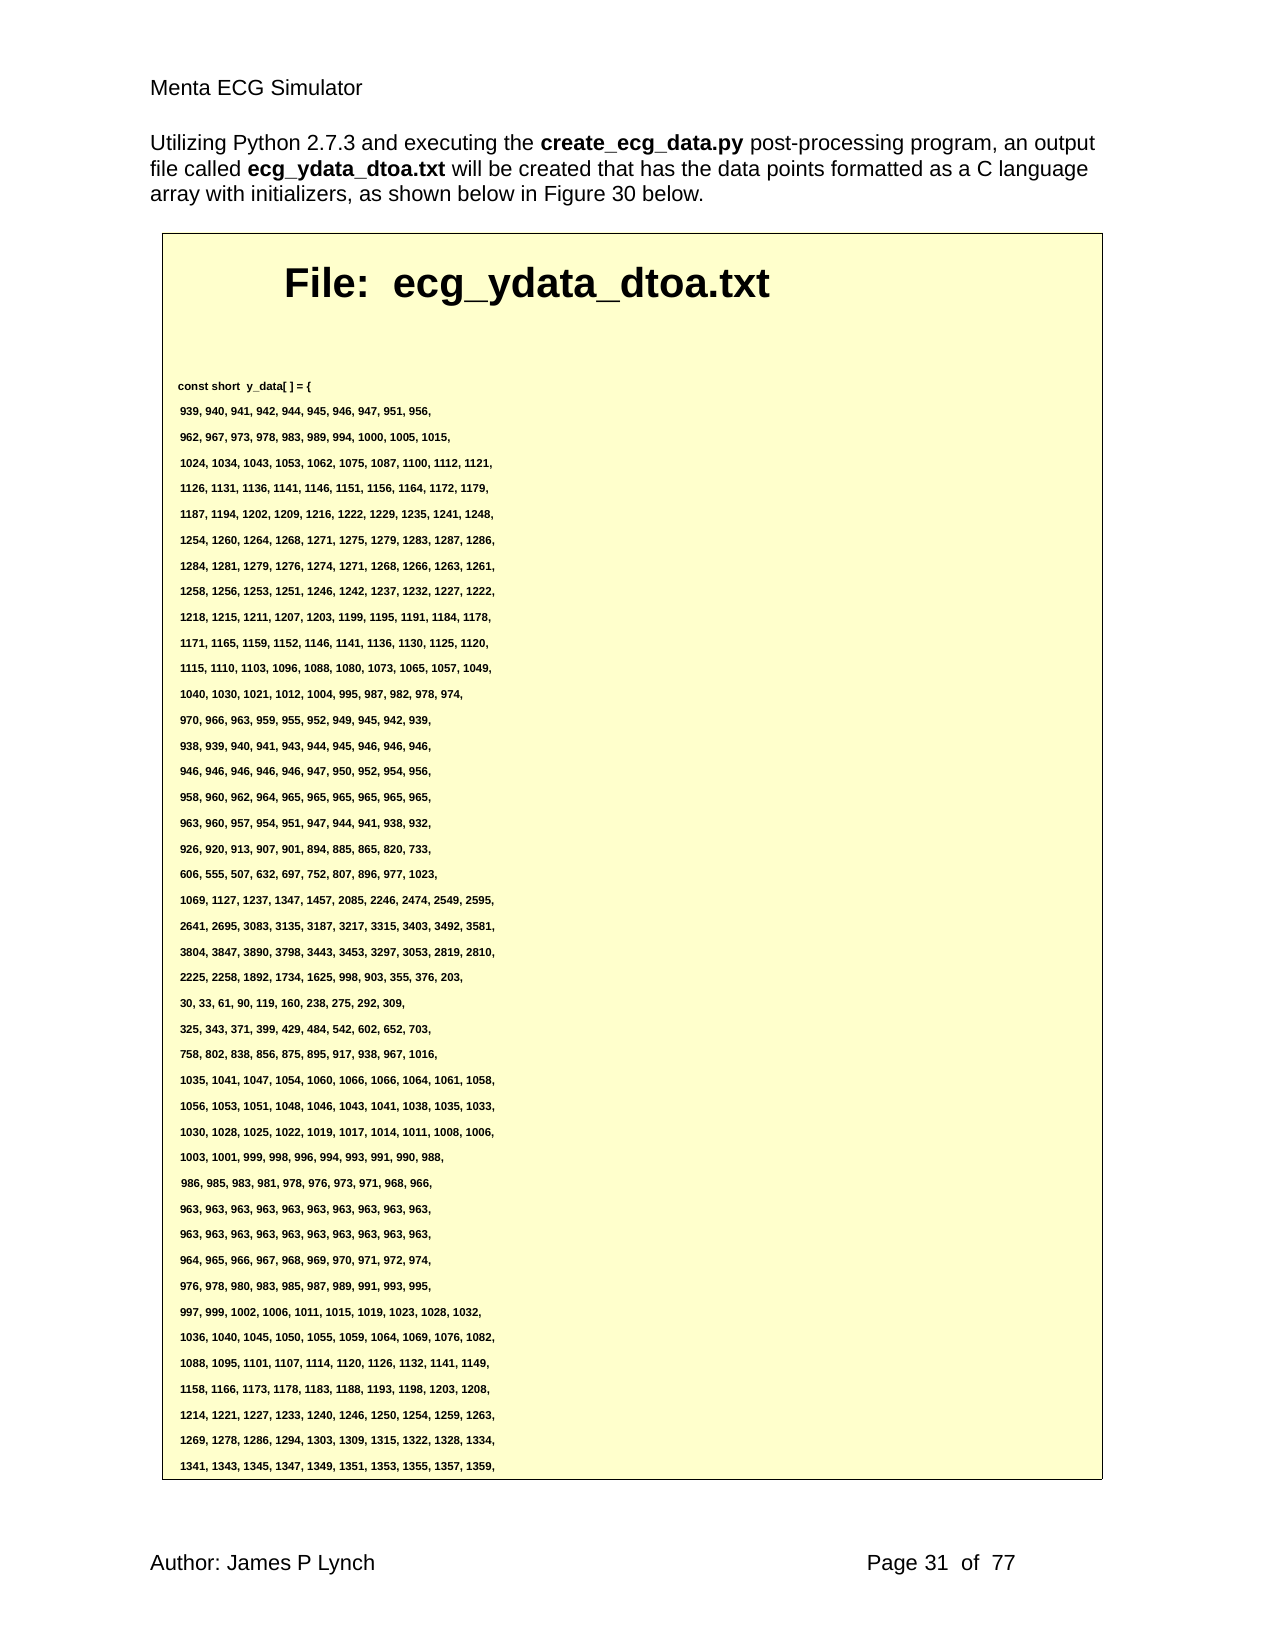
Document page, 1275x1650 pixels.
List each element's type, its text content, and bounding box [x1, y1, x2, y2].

text 1214, 1221, 1227, 1233, 1240, 1246, 1250, 1254, 1259, 1263, [180, 1408, 1084, 1421]
text 1115, 1110, 1103, 1096, 1088, 1080, 1073, 1065, 1057, 1049, [180, 662, 1084, 675]
text 325, 343, 371, 399, 429, 484, 542, 602, 652, 703, [180, 1022, 1084, 1036]
text 1003, 1001, 999, 998, 996, 994, 993, 991, 990, 988, [180, 1151, 1084, 1164]
text 963, 963, 963, 963, 963, 963, 963, 963, 963, 963, [180, 1202, 1084, 1216]
text const short y_data[ ] = { [163, 379, 1084, 392]
text 1040, 1030, 1021, 1012, 1004, 995, 987, 982, 978, 974, [180, 688, 1084, 701]
text 997, 999, 1002, 1006, 1011, 1015, 1019, 1023, 1028, 1032, [180, 1305, 1084, 1318]
text 1284, 1281, 1279, 1276, 1274, 1271, 1268, 1266, 1263, 1261, [180, 559, 1084, 572]
text 606, 555, 507, 632, 697, 752, 807, 896, 977, 1023, [180, 868, 1084, 881]
text 963, 960, 957, 954, 951, 947, 944, 941, 938, 932, [180, 816, 1084, 830]
text 939, 940, 941, 942, 944, 945, 946, 947, 951, 956, [180, 405, 1084, 418]
text 2641, 2695, 3083, 3135, 3187, 3217, 3315, 3403, 3492, 3581, [180, 919, 1084, 933]
text 1024, 1034, 1043, 1053, 1062, 1075, 1087, 1100, 1112, 1121, [180, 456, 1084, 469]
text 1254, 1260, 1264, 1268, 1271, 1275, 1279, 1283, 1287, 1286, [180, 533, 1084, 547]
text 976, 978, 980, 983, 985, 987, 989, 991, 993, 995, [180, 1279, 1084, 1293]
text 1258, 1256, 1253, 1251, 1246, 1242, 1237, 1232, 1227, 1222, [180, 585, 1084, 598]
text 962, 967, 973, 978, 983, 989, 994, 1000, 1005, 1015, [180, 431, 1084, 444]
text 1030, 1028, 1025, 1022, 1019, 1017, 1014, 1011, 1008, 1006, [180, 1125, 1084, 1138]
text 1158, 1166, 1173, 1178, 1183, 1188, 1193, 1198, 1203, 1208, [180, 1382, 1084, 1396]
text 1218, 1215, 1211, 1207, 1203, 1199, 1195, 1191, 1184, 1178, [180, 611, 1084, 624]
text 1187, 1194, 1202, 1209, 1216, 1222, 1229, 1235, 1241, 1248, [180, 508, 1084, 521]
text 946, 946, 946, 946, 946, 947, 950, 952, 954, 956, [180, 765, 1084, 778]
text 938, 939, 940, 941, 943, 944, 945, 946, 946, 946, [180, 739, 1084, 752]
text 1035, 1041, 1047, 1054, 1060, 1066, 1066, 1064, 1061, 1058, [180, 1074, 1084, 1087]
text 1036, 1040, 1045, 1050, 1055, 1059, 1064, 1069, 1076, 1082, [180, 1331, 1084, 1344]
text 964, 965, 966, 967, 968, 969, 970, 971, 972, 974, [180, 1254, 1084, 1267]
text File: ecg_ydata_dtoa.txt [163, 258, 1084, 306]
text 970, 966, 963, 959, 955, 952, 949, 945, 942, 939, [180, 713, 1084, 727]
text 1341, 1343, 1345, 1347, 1349, 1351, 1353, 1355, 1357, 1359, [180, 1460, 1084, 1473]
text 1269, 1278, 1286, 1294, 1303, 1309, 1315, 1322, 1328, 1334, [180, 1434, 1084, 1447]
text 1069, 1127, 1237, 1347, 1457, 2085, 2246, 2474, 2549, 2595, [180, 894, 1084, 907]
text Utilizing Python 2.7.3 and executing the create_ecg_data.py post-processing program, an output file called ecg_ydata_dtoa.txt will be created that has the data points formatted as a C language array with initializers, as shown below in Figure 30 below. [150, 130, 1124, 206]
text 30, 33, 61, 90, 119, 160, 238, 275, 292, 309, [180, 997, 1084, 1010]
text 1126, 1131, 1136, 1141, 1146, 1151, 1156, 1164, 1172, 1179, [180, 482, 1084, 495]
text 926, 920, 913, 907, 901, 894, 885, 865, 820, 733, [180, 842, 1084, 855]
text 958, 960, 962, 964, 965, 965, 965, 965, 965, 965, [180, 791, 1084, 804]
text 2225, 2258, 1892, 1734, 1625, 998, 903, 355, 376, 203, [180, 971, 1084, 984]
text 1171, 1165, 1159, 1152, 1146, 1141, 1136, 1130, 1125, 1120, [180, 636, 1084, 649]
text 963, 963, 963, 963, 963, 963, 963, 963, 963, 963, [180, 1228, 1084, 1241]
text 3804, 3847, 3890, 3798, 3443, 3453, 3297, 3053, 2819, 2810, [180, 945, 1084, 958]
text 1088, 1095, 1101, 1107, 1114, 1120, 1126, 1132, 1141, 1149, [180, 1357, 1084, 1370]
text 758, 802, 838, 856, 875, 895, 917, 938, 967, 1016, [180, 1048, 1084, 1061]
text 1056, 1053, 1051, 1048, 1046, 1043, 1041, 1038, 1035, 1033, [180, 1099, 1084, 1113]
text 986, 985, 983, 981, 978, 976, 973, 971, 968, 966, [163, 1177, 1084, 1190]
